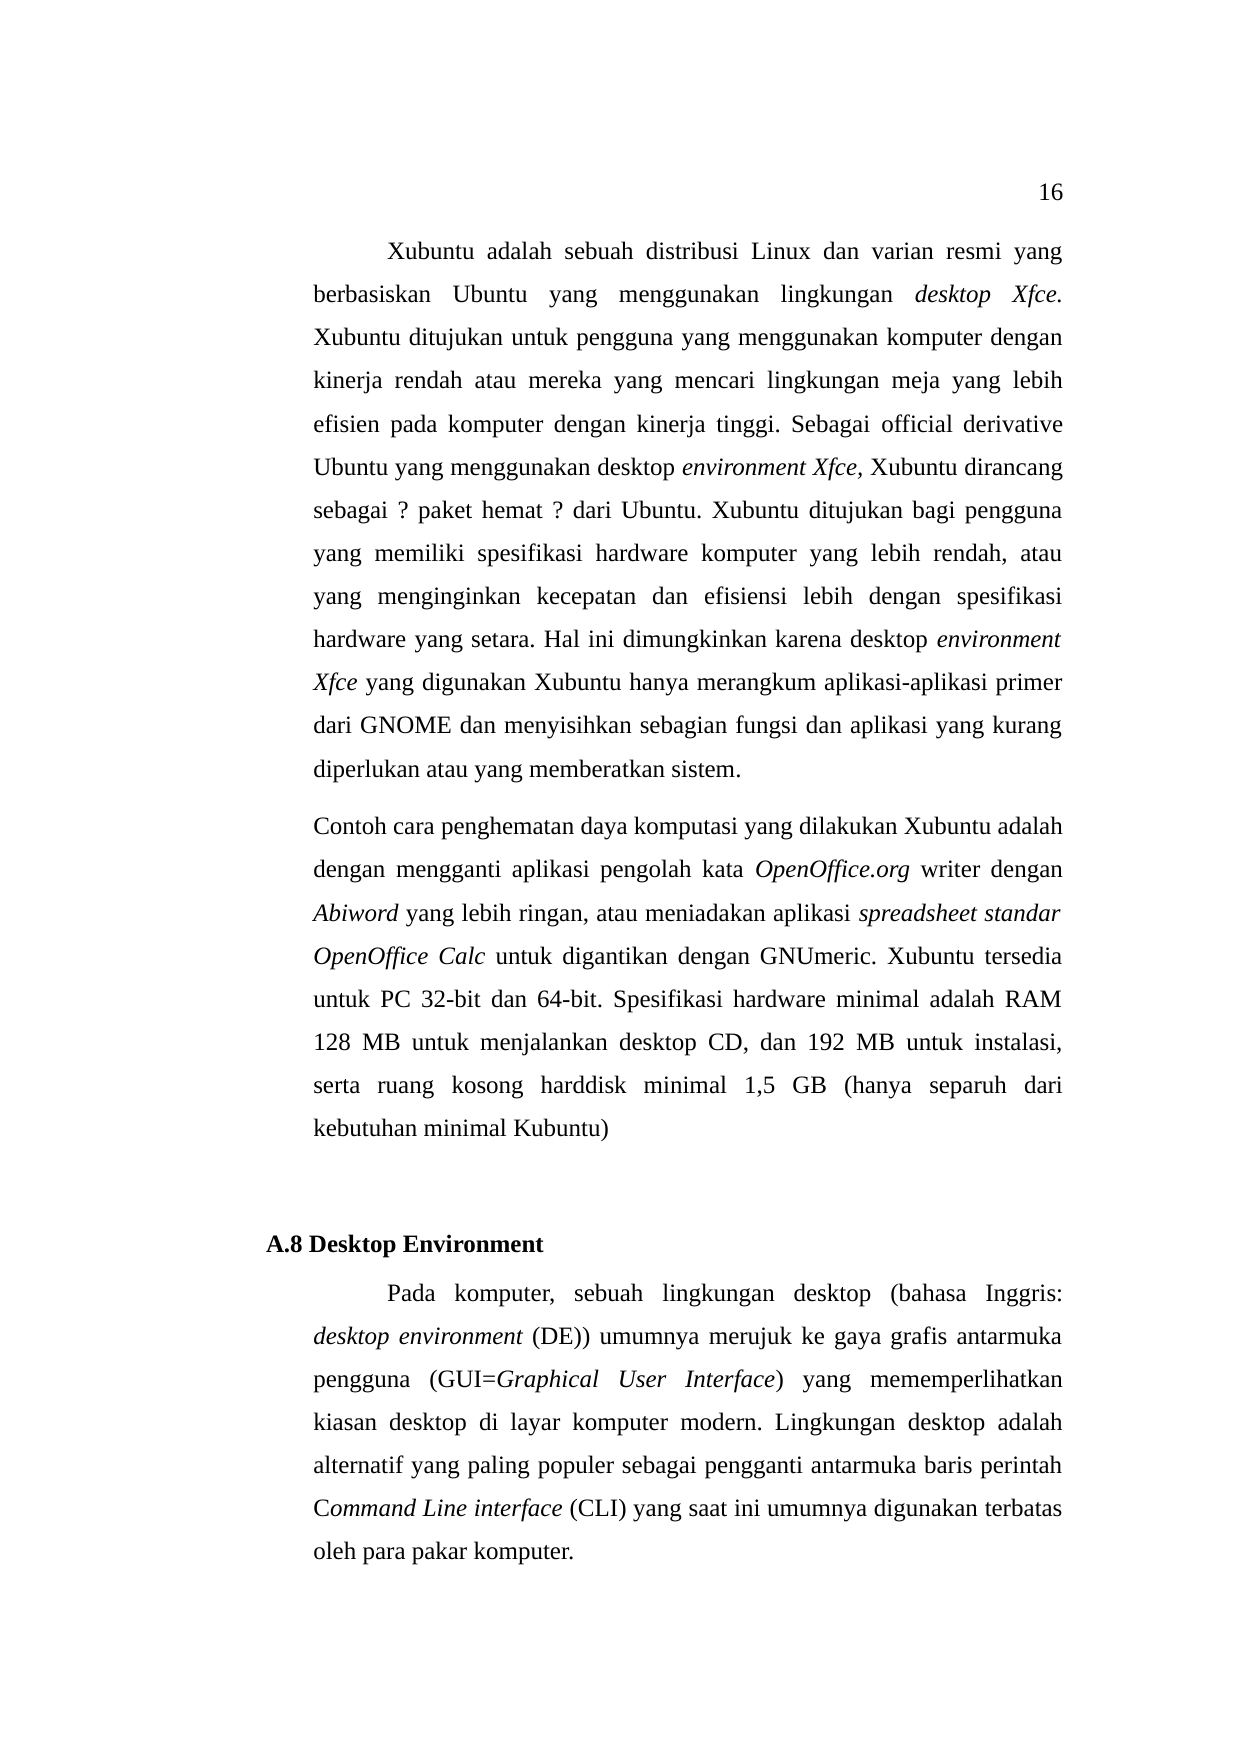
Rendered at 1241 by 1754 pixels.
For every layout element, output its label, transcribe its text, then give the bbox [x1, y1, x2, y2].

text Pada komputer, sebuah lingkungan desktop (bahasa Inggris: desktop environment (DE)) umumnya merujuk ke gaya grafis antarmuka pengguna (GUI=Graphical User Interface) yang mememperlihatkan kiasan desktop di layar komputer modern. Lingkungan desktop adalah alternatif yang paling populer sebagai pengganti antarmuka baris perintah Command Line interface (CLI) yang saat ini umumnya digunakan terbatas oleh para pakar komputer. [313, 1278, 1063, 1565]
text Contoh cara penghematan daya komputasi yang dilakukan Xubuntu adalah dengan mengganti aplikasi pengolah kata OpenOffice.org writer dengan Abiword yang lebih ringan, atau meniadakan aplikasi spreadsheet standar OpenOffice Calc untuk digantikan dengan GNUmeric. Xubuntu tersedia untuk PC 32-bit dan 64-bit. Spesifikasi hardware minimal adalah RAM 128 MB untuk menjalankan desktop CD, dan 192 MB untuk instalasi, serta ruang kosong harddisk minimal 1,5 GB (hanya separuh dari kebutuhan minimal Kubuntu) [313, 811, 1063, 1142]
text Xubuntu adalah sebuah distribusi Linux dan varian resmi yang berbasiskan Ubuntu yang menggunakan lingkungan desktop Xfce. Xubuntu ditujukan untuk pengguna yang menggunakan komputer dengan kinerja rendah atau mereka yang mencari lingkungan meja yang lebih efisien pada komputer dengan kinerja tinggi. Sebagai official derivative Ubuntu yang menggunakan desktop environment Xfce, Xubuntu dirancang sebagai ? paket hemat ? dari Ubuntu. Xubuntu ditujukan bagi pengguna yang memiliki spesifikasi hardware komputer yang lebih rendah, atau yang menginginkan kecepatan dan efisiensi lebih dengan spesifikasi hardware yang setara. Hal ini dimungkinkan karena desktop environment Xfce yang digunakan Xubuntu hanya merangkum aplikasi-aplikasi primer dari GNOME dan menyisihkan sebagian fungsi dan aplikasi yang kurang diperlukan atau yang memberatkan sistem. [313, 236, 1063, 782]
text A.8 Desktop Environment [266, 1229, 1063, 1257]
